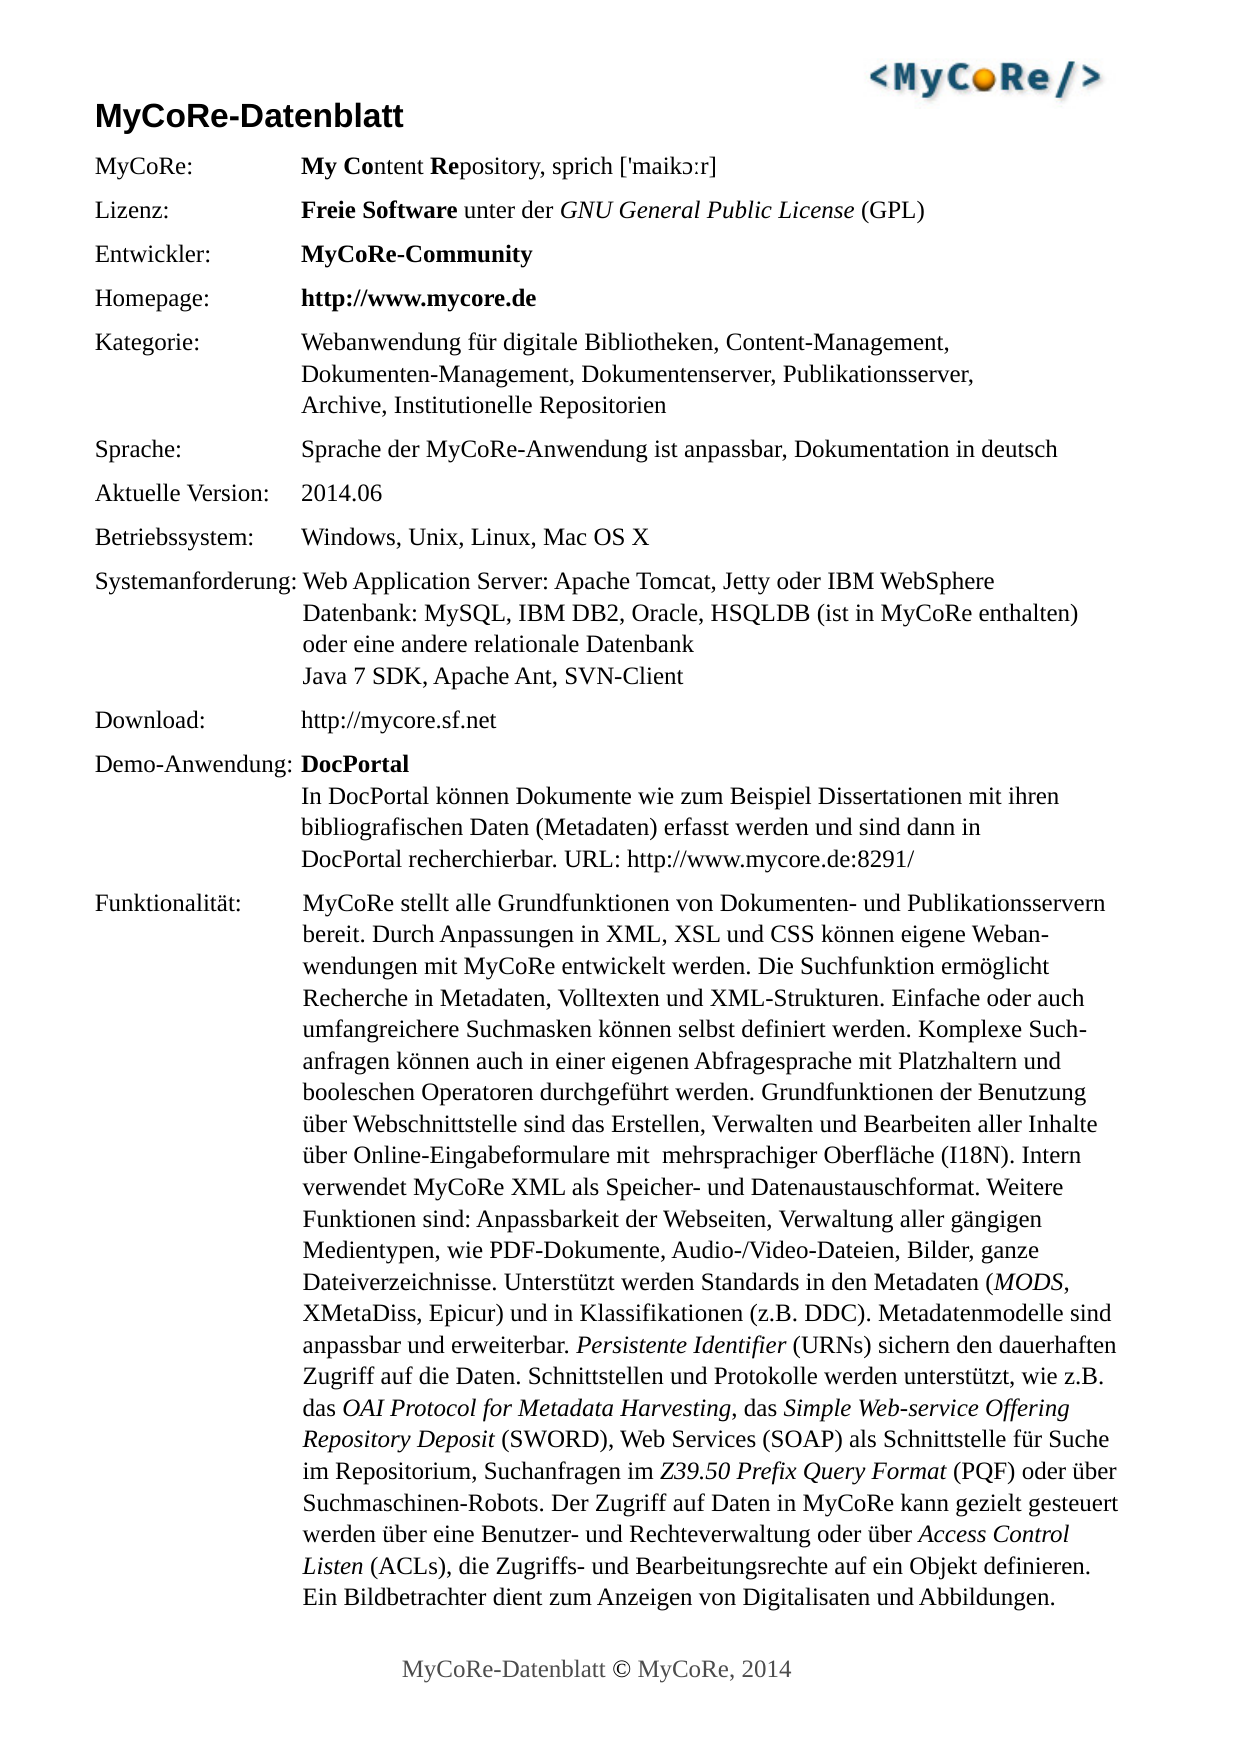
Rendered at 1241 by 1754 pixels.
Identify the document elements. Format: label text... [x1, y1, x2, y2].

text Download: http://mycore.sf.net [94, 705, 1122, 734]
text Aktuelle Version: 2014.06 [94, 478, 1122, 507]
subtitle MyCoRe-Datenblatt [94, 96, 1122, 134]
text Betriebssystem: Windows, Unix, Linux, Mac OS X [94, 522, 1122, 551]
text Homepage: http://www.mycore.de [94, 283, 1122, 312]
text Lizenz: Freie Software unter der GNU General Public License (GPL) [94, 195, 1122, 224]
text Funktionalität: MyCoRe stellt alle Grundfunktionen von Dokumenten- und Publikationsservern bereit. Durch Anpassungen in XML, XSL und CSS können eigene Weban­wendungen mit MyCoRe entwickelt werden. Die Suchfunktion ermöglicht Recherche in Metadaten, Volltexten und XML-Strukturen. Einfache oder auch umfangreichere Suchmasken können selbst definiert werden. Komplexe Such­anfragen können auch in einer eigenen Abfragesprache mit Platzhaltern und booleschen Operatoren durchgeführt werden. Grundfunktionen der Benutzung über Webschnittstelle sind das Erstellen, Verwalten und Bearbeiten aller Inhalte über Online-Eingabeformulare mit mehrsprachiger Oberfläche (I18N). Intern verwendet MyCoRe XML als Speicher- und Datenaustauschformat. Weitere Funktionen sind: Anpassbarkeit der Webseiten, Verwaltung aller gängigen Medientypen, wie PDF-Dokumente, Audio-/Video-Dateien, Bilder, ganze Dateiverzeichnisse. Unterstützt werden Standards in den Metadaten (MODS, XMetaDiss, Epicur) und in Klassifikationen (z.B. DDC). Metadatenmodelle sind anpassbar und erweiterbar. Persistente Identifier (URNs) sichern den dauerhaften Zugriff auf die Daten. Schnittstellen und Protokolle werden unterstützt, wie z.B. das OAI Protocol for Metadata Harvesting, das Simple Web-service Offering Repository Deposit (SWORD), Web Services (SOAP) als Schnittstelle für Suche im Repositorium, Suchanfragen im Z39.50 Prefix Query Format (PQF) oder über Suchmaschinen-Robots. Der Zugriff auf Daten in MyCoRe kann gezielt gesteuert werden über eine Benutzer- und Rechteverwaltung oder über Access Control Listen (ACLs), die Zugriffs- und Bearbeitungsrechte auf ein Objekt definieren. Ein Bildbetrachter dient zum Anzeigen von Digitalisaten und Abbildungen. [94, 888, 1121, 1611]
text Entwickler: MyCoRe-Community [94, 239, 1122, 268]
text Demo-Anwendung: DocPortal In DocPortal können Dokumente wie zum Beispiel Dissertationen mit ihren bibliografischen Daten (Metadaten) erfasst werden und sind dann in DocPortal recherchierbar. URL: http://www.mycore.de:8291/ [94, 749, 1122, 873]
text MyCoRe: My Content Repository, sprich ['maikɔːr] [94, 151, 1122, 179]
text Kategorie: Webanwendung für digitale Bibliotheken, Content-Management, Dokumenten-Management, Dokumentenserver, Publikationsserver, Archive, Institutionelle Repositorien [94, 327, 1122, 419]
picture [852, 46, 1119, 109]
text Systemanforderung: Web Application Server: Apache Tomcat, Jetty oder IBM WebSphere Datenbank: MySQL, IBM DB2, Oracle, HSQLDB (ist in MyCoRe enthalten) oder eine andere relationale Datenbank Java 7 SDK, Apache Ant, SVN-Client [94, 566, 1127, 690]
text Sprache: Sprache der MyCoRe-Anwendung ist anpassbar, Dokumentation in deutsch [94, 434, 1122, 463]
